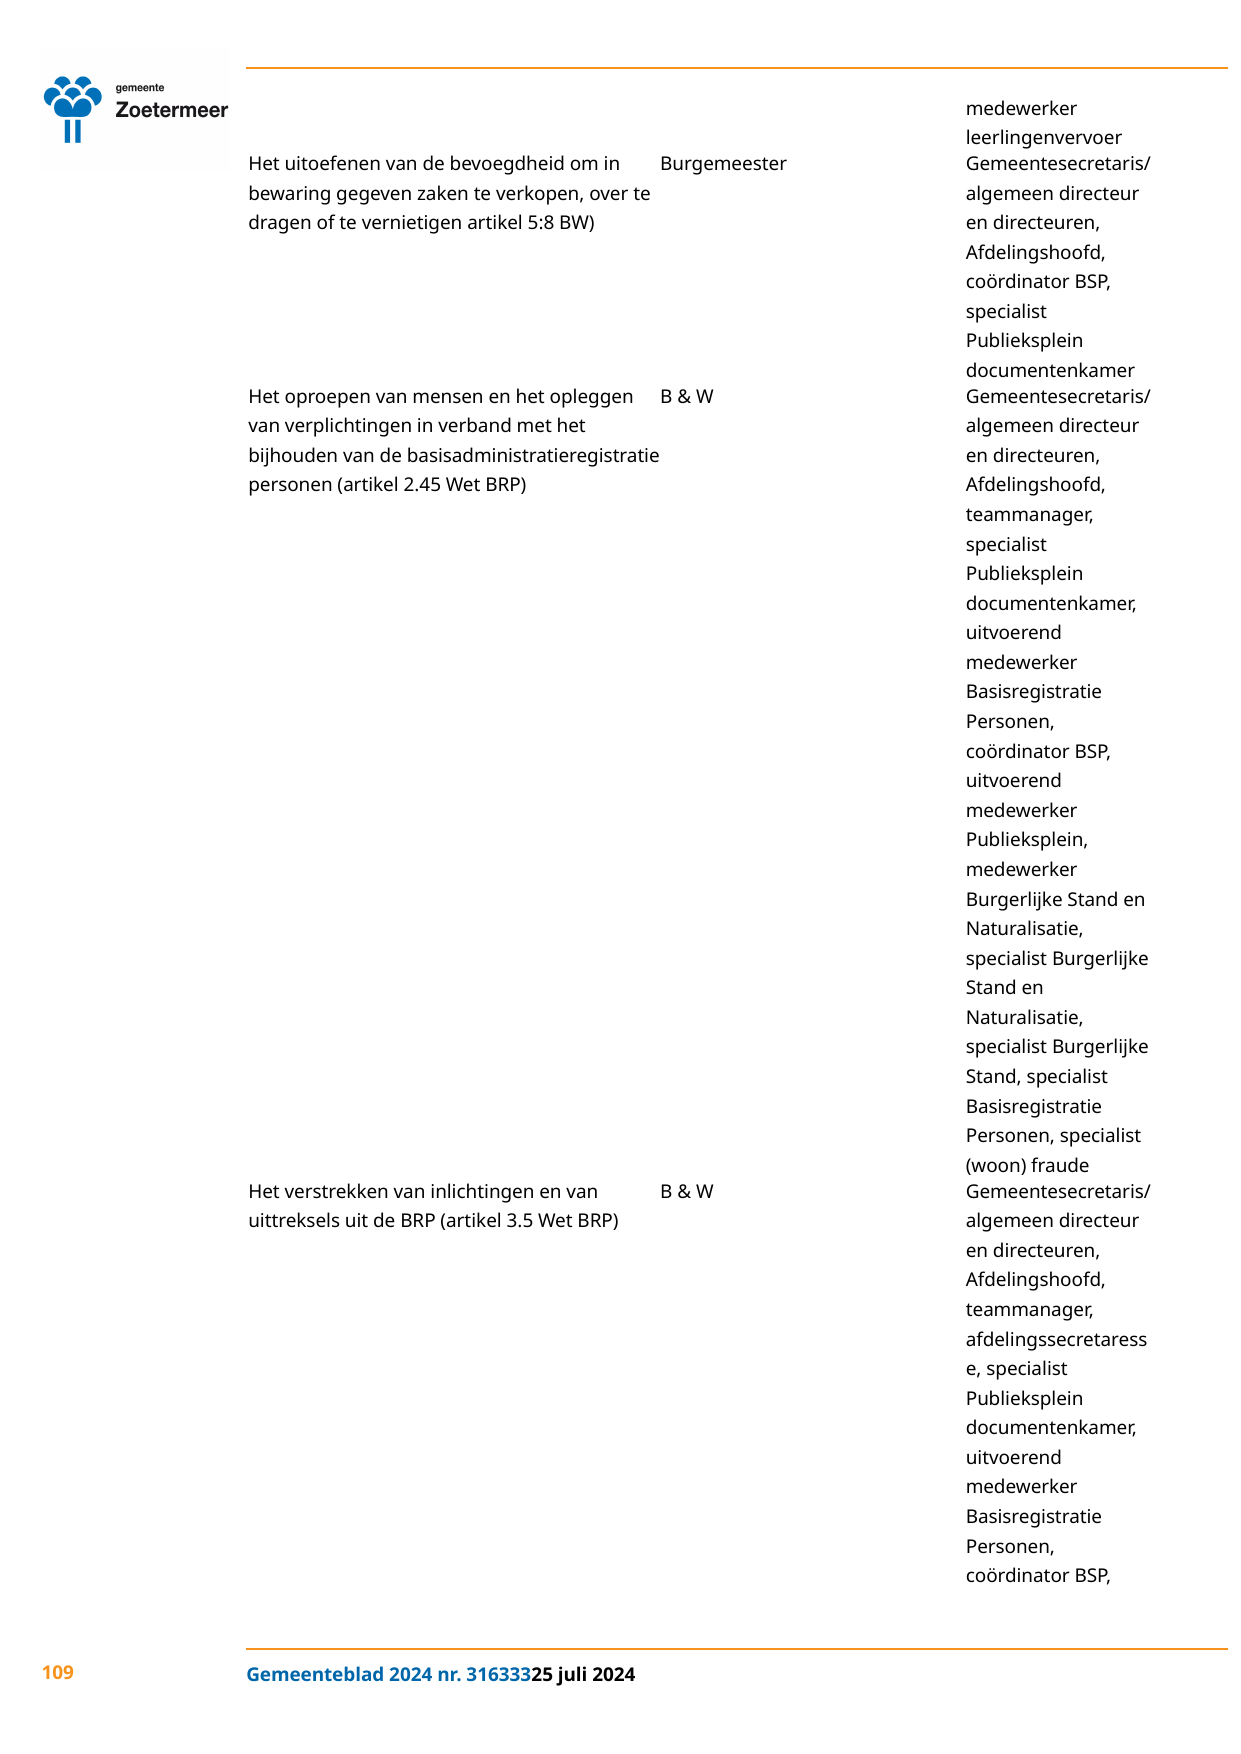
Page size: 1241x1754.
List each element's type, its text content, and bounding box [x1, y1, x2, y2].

table_cell [813, 1178, 966, 1588]
table_cell Burgemeester [660, 150, 813, 383]
picture [41, 47, 231, 172]
table_cell Het oproepen van mensen en het opleggen van verplichtingen in verband met het bijhouden van de basisadministratieregistratie personen (artikel 2.45 Wet BRP) [248, 383, 660, 1178]
table_cell B & W [660, 383, 813, 1178]
table_cell [660, 95, 813, 150]
table_cell B & W [660, 1178, 813, 1588]
table_cell Het uitoefenen van de bevoegdheid om in bewaring gegeven zaken te verkopen, over te dragen of te vernietigen artikel 5:8 BW) [248, 150, 660, 383]
table_cell [813, 150, 966, 383]
table_cell medewerker leerlingenvervoer [966, 95, 1152, 150]
table_cell [813, 95, 966, 150]
table_cell Het verstrekken van inlichtingen en van uittreksels uit de BRP (artikel 3.5 Wet BRP) [248, 1178, 660, 1588]
table_cell Gemeentesecretaris/ algemeen directeur en directeuren, Afdelingshoofd, coördinator BSP, specialist Publieksplein documentenkamer [966, 150, 1152, 383]
table_cell Gemeentesecretaris/ algemeen directeur en directeuren, Afdelingshoofd, teammanager, afdelingssecretaresse, specialist Publieksplein documentenkamer, uitvoerend medewerker Basisregistratie Personen, coördinator BSP, [966, 1178, 1152, 1588]
table_cell [248, 95, 660, 150]
table_cell Gemeentesecretaris/ algemeen directeur en directeuren, Afdelingshoofd, teammanager, specialist Publieksplein documentenkamer, uitvoerend medewerker Basisregistratie Personen, coördinator BSP, uitvoerend medewerker Publieksplein, medewerker Burgerlijke Stand en Naturalisatie, specialist Burgerlijke Stand en Naturalisatie, specialist Burgerlijke Stand, specialist Basisregistratie Personen, specialist (woon) fraude [966, 383, 1152, 1178]
table_cell [813, 383, 966, 1178]
